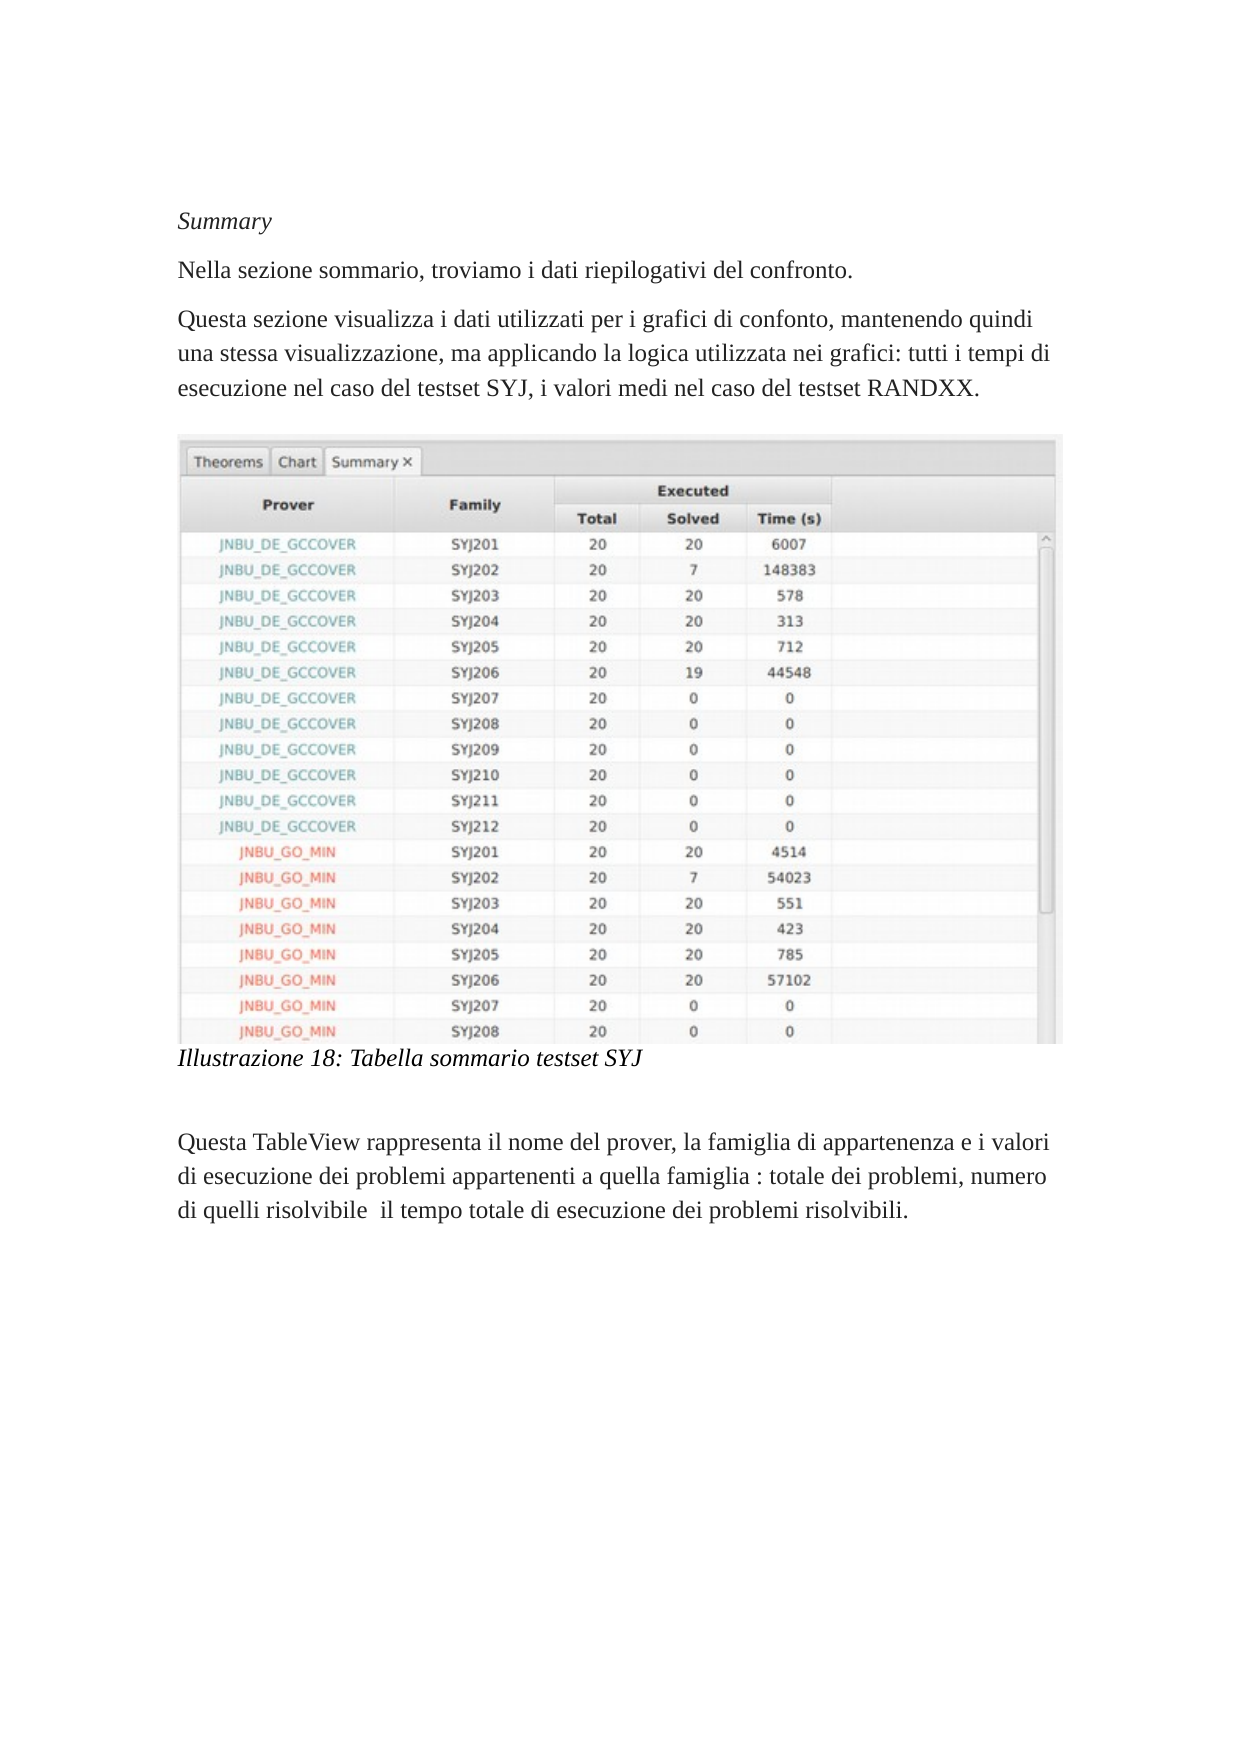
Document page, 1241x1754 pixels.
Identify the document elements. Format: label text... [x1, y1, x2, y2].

picture [177, 434, 1063, 1044]
subtitle Questa sezione visualizza i dati utilizzati per i grafici di confonto, mantenendo quindi una stessa visualizzazione, ma applicando la logica utilizzata nei grafici: tutti i tempi di esecuzione nel caso del testset SYJ, i valori medi nel caso del testset RANDXX. [177, 304, 1063, 402]
subtitle Summary [177, 206, 1063, 234]
text Illustrazione 18: Tabella sommario testset SYJ [177, 1044, 1063, 1072]
subtitle Nella sezione sommario, troviamo i dati riepilogativi del confronto. [177, 255, 1063, 284]
subtitle Questa TableView rappresenta il nome del prover, la famiglia di appartenenza e i valori di esecuzione dei problemi appartenenti a quella famiglia : totale dei problemi, numero di quelli risolvibile il tempo totale di esecuzione dei problemi risolvibili. [177, 1127, 1063, 1224]
